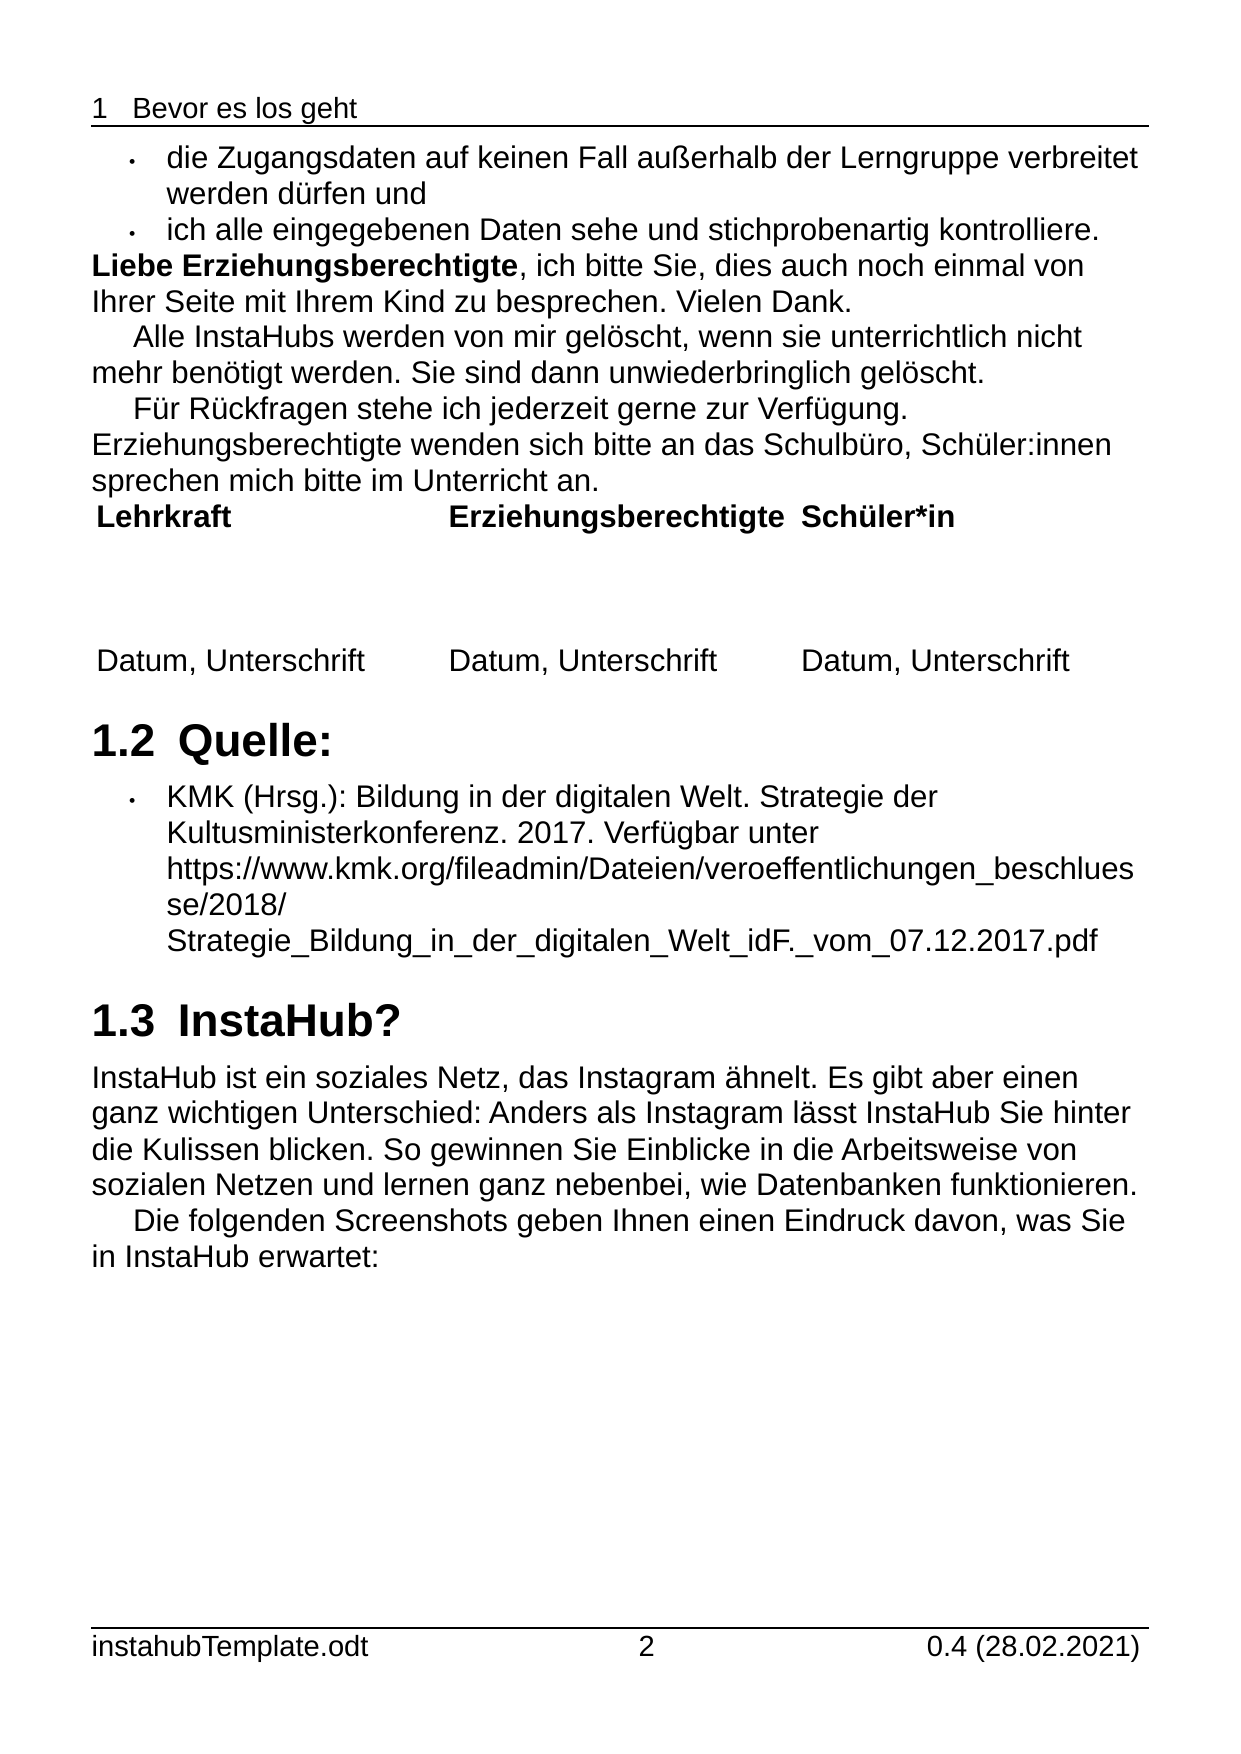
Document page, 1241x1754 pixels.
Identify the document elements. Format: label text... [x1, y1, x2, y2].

table_cell Datum, Unterschrift [444, 642, 796, 678]
subtitle Quelle: [91, 713, 1149, 766]
list ich alle eingegebenen Daten sehe und stichprobenartig kontrolliere. [129, 211, 1149, 247]
table_header Lehrkraft [91, 498, 444, 534]
table_cell [444, 534, 796, 570]
table_cell [91, 570, 444, 606]
table_cell [796, 606, 1149, 642]
table_cell [444, 606, 796, 642]
list KMK (Hrsg.): Bildung in der digitalen Welt. Strategie der Kultusministerkonferenz. 2017. Verfügbar unter https://www.kmk.org/fileadmin/Dateien/veroeffentlichungen_beschluesse/2018/Strategie_Bildung_in_der_digitalen_Welt_idF._vom_07.12.2017.pdf [129, 778, 1149, 958]
table_header Erziehungsberechtigte [444, 498, 796, 534]
text Alle InstaHubs werden von mir gelöscht, wenn sie unterrichtlich nicht mehr benötigt werden. Sie sind dann unwiederbringlich gelöscht. [91, 318, 1149, 390]
text Liebe Erziehungsberechtigte, ich bitte Sie, dies auch noch einmal von Ihrer Seite mit Ihrem Kind zu besprechen. Vielen Dank. [91, 247, 1149, 318]
list die Zugangsdaten auf keinen Fall außerhalb der Lerngruppe verbreitet werden dürfen und [129, 139, 1149, 211]
table_cell [444, 570, 796, 606]
table_cell [91, 606, 444, 642]
text Für Rückfragen stehe ich jederzeit gerne zur Verfügung. Erziehungsberechtigte wenden sich bitte an das Schulbüro, Schüler:innen sprechen mich bitte im Unterricht an. [91, 390, 1149, 498]
text InstaHub ist ein soziales Netz, das Instagram ähnelt. Es gibt aber einen ganz wichtigen Unterschied: Anders als Instagram lässt InstaHub Sie hinter die Kulissen blicken. So gewinnen Sie Einblicke in die Arbeitsweise von sozialen Netzen und lernen ganz nebenbei, wie Datenbanken funktionieren. [91, 1059, 1149, 1202]
text Die folgenden Screenshots geben Ihnen einen Eindruck davon, was Sie in InstaHub erwartet: [91, 1202, 1149, 1274]
table_header Schüler*in [796, 498, 1149, 534]
table_cell [796, 534, 1149, 570]
table_cell Datum, Unterschrift [796, 642, 1149, 678]
table_cell [91, 534, 444, 570]
table_cell Datum, Unterschrift [91, 642, 444, 678]
subtitle InstaHub? [91, 993, 1149, 1046]
table_cell [796, 570, 1149, 606]
